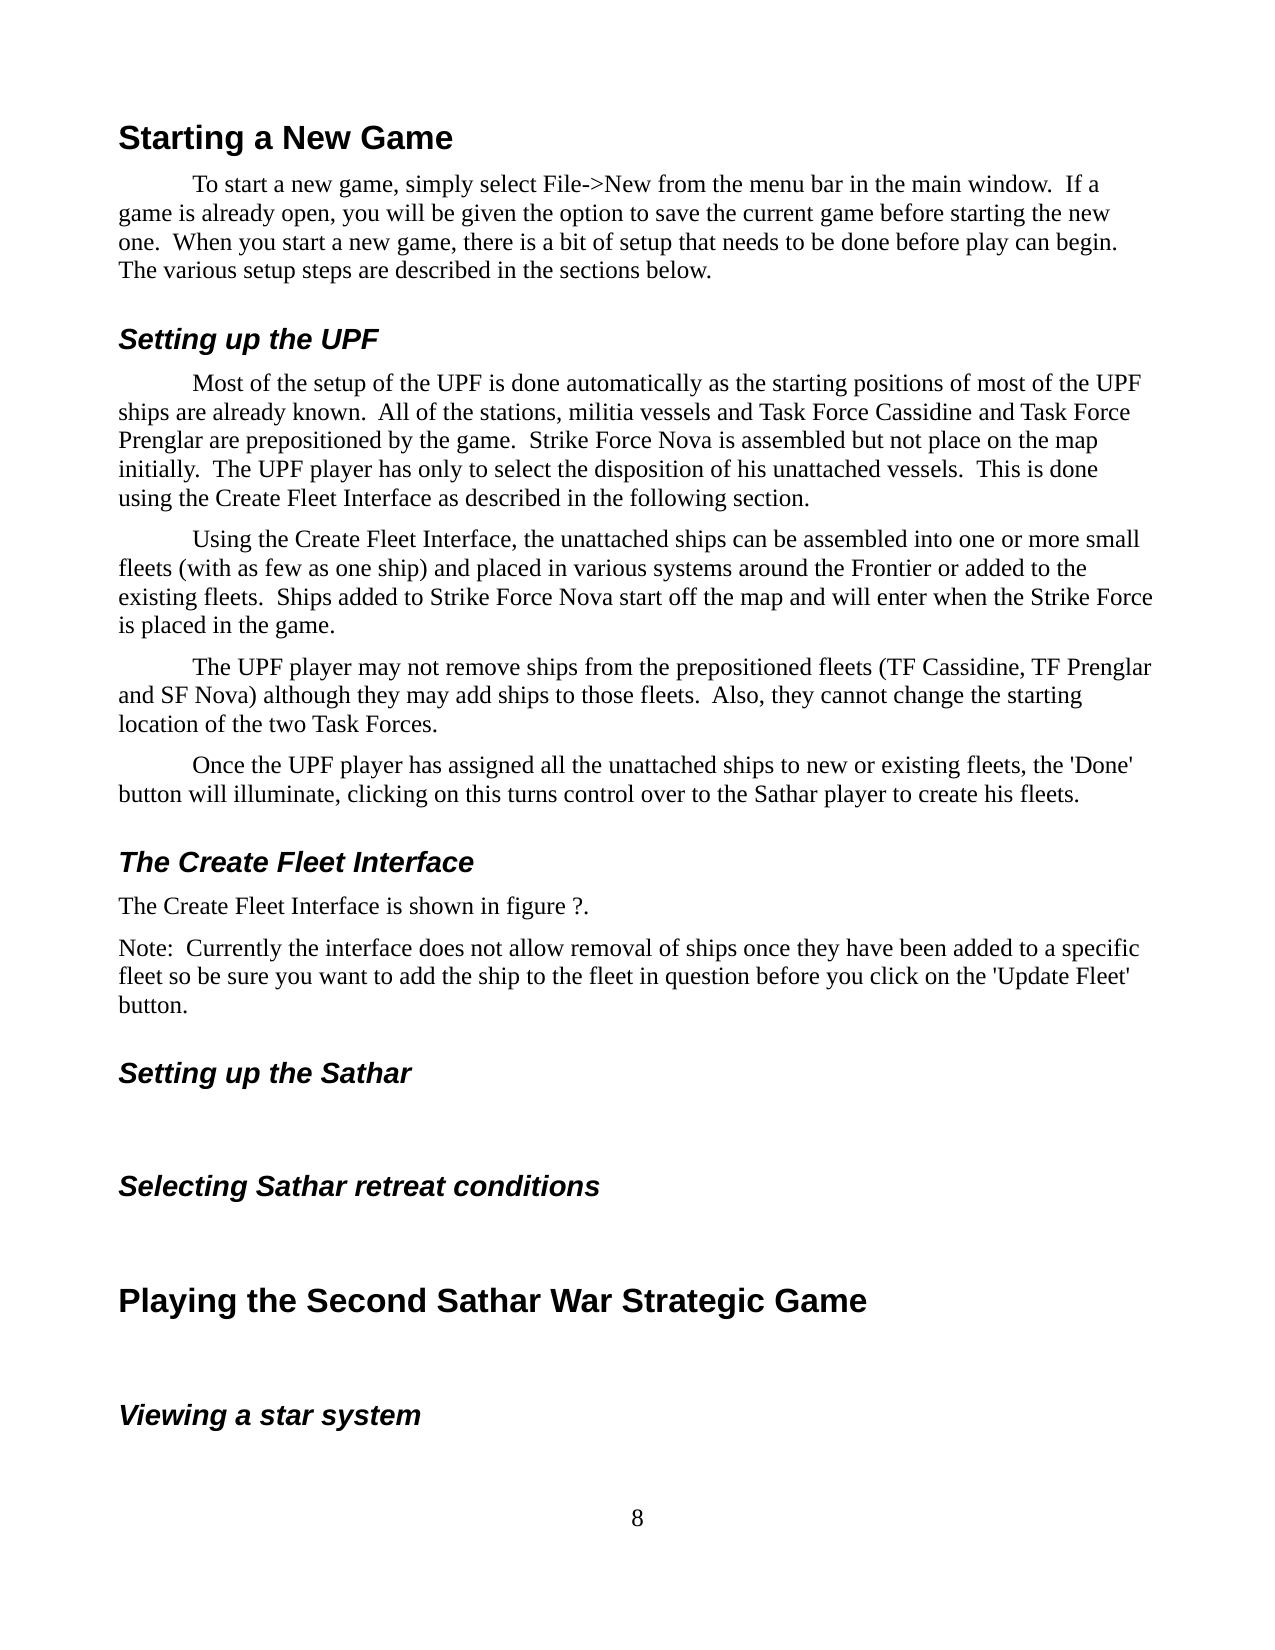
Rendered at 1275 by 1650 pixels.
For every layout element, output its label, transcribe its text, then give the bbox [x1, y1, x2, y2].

text Once the UPF player has assigned all the unattached ships to new or existing fleets, the 'Done' button will illuminate, clicking on this turns control over to the Sathar player to create his fleets. [118, 750, 1157, 808]
text Most of the setup of the UPF is done automatically as the starting positions of most of the UPF ships are already known. All of the stations, militia vessels and Task Force Cassidine and Task Force Prenglar are prepositioned by the game. Strike Force Nova is assembled but not place on the map initially. The UPF player has only to select the disposition of his unattached vessels. This is done using the Create Fleet Interface as described in the following section. [118, 368, 1157, 512]
subtitle Viewing a star system [118, 1398, 1157, 1432]
subtitle Selecting Sathar retreat conditions [118, 1169, 1157, 1202]
subtitle Starting a New Game [118, 118, 1157, 157]
subtitle The Create Fleet Interface [118, 845, 1157, 879]
text To start a new game, simply select File->New from the menu bar in the main window. If a game is already open, you will be given the option to save the current game before starting the new one. When you start a new game, there is a bit of setup that needs to be done before play can begin. The various setup steps are described in the sections below. [118, 169, 1157, 284]
text The UPF player may not remove ships from the prepositioned fleets (TF Cassidine, TF Prenglar and SF Nova) although they may add ships to those fleets. Also, they cannot change the starting location of the two Task Forces. [118, 652, 1157, 738]
subtitle Setting up the Sathar [118, 1056, 1157, 1090]
text The Create Fleet Interface is shown in figure ?. [118, 891, 1157, 920]
subtitle Setting up the UPF [118, 322, 1157, 355]
text Note: Currently the interface does not allow removal of ships once they have been added to a specific fleet so be sure you want to add the ship to the fleet in question before you click on the 'Update Fleet' button. [118, 933, 1157, 1019]
subtitle Playing the Second Sathar War Strategic Game [118, 1281, 1157, 1319]
text Using the Create Fleet Interface, the unattached ships can be assembled into one or more small fleets (with as few as one ship) and placed in various systems around the Frontier or added to the existing fleets. Ships added to Strike Force Nova start off the map and will enter when the Strike Force is placed in the game. [118, 524, 1157, 639]
